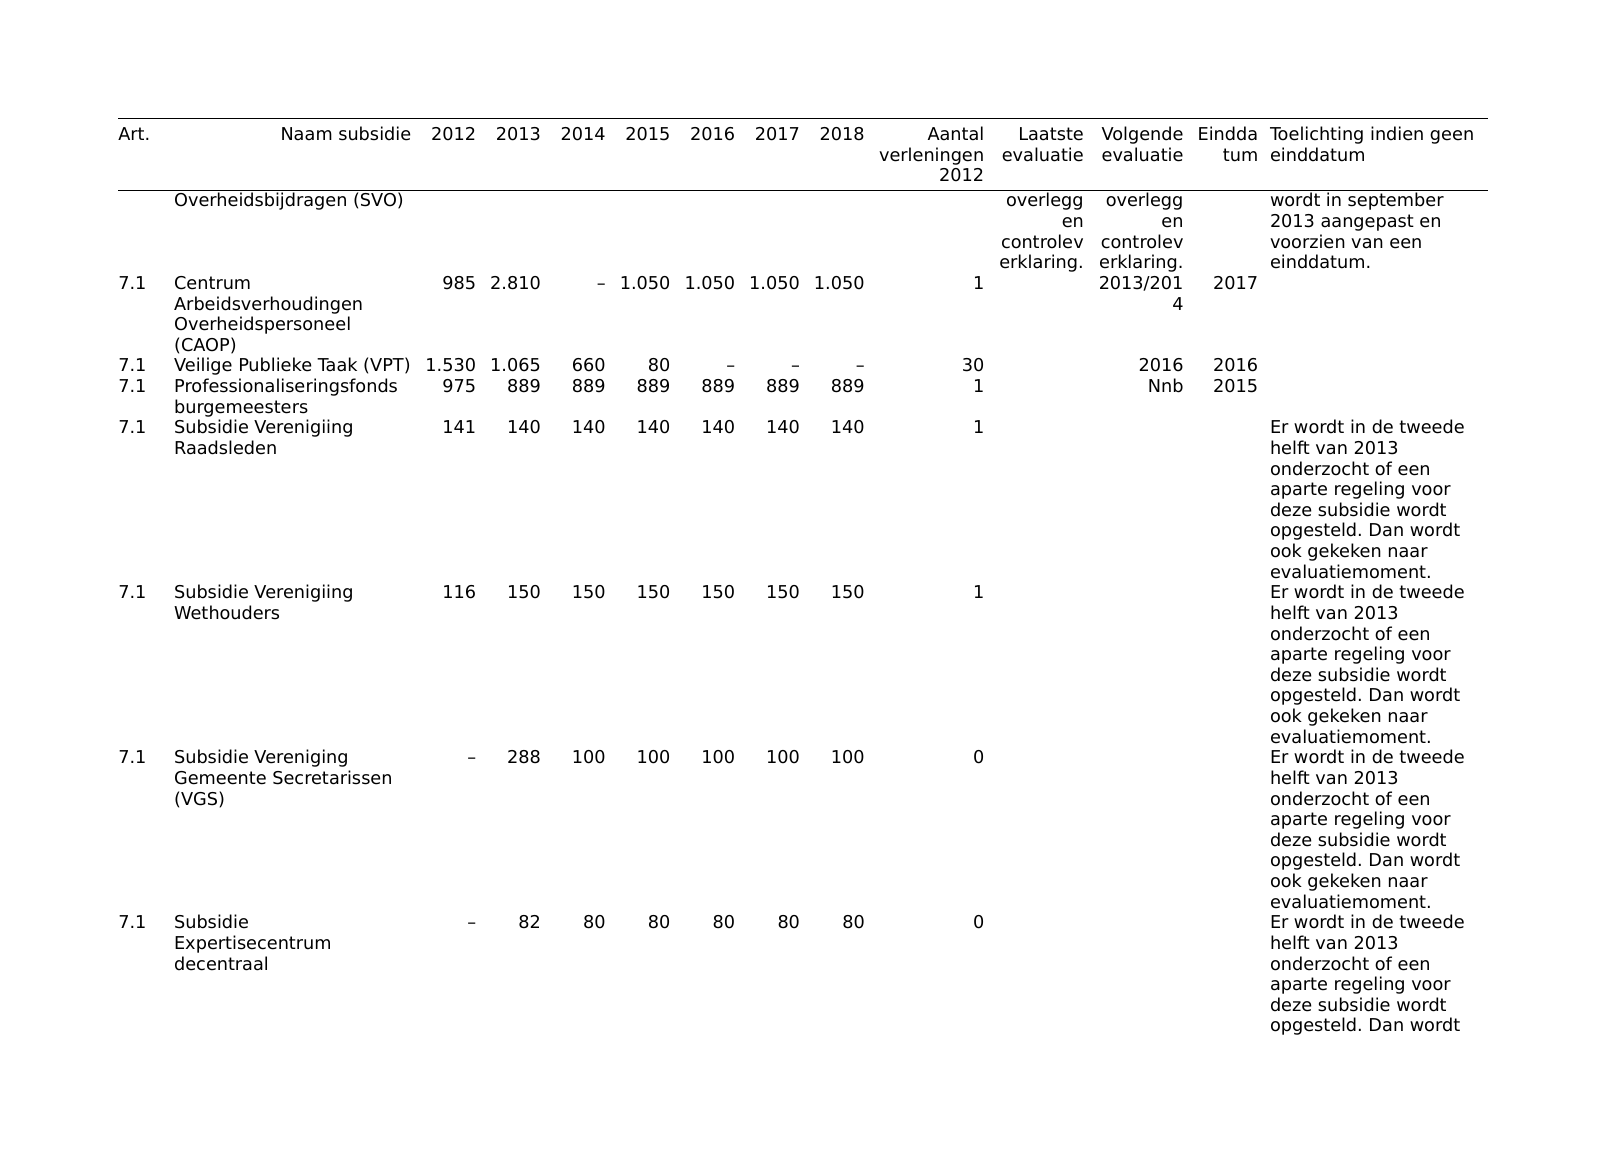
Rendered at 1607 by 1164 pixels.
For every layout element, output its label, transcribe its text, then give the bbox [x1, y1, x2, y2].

table_cell 80 [741, 912, 806, 1036]
table_cell 100 [676, 747, 741, 912]
table_header Naam subsidie [168, 119, 417, 190]
table_cell Subsidie Expertisecentrum decentraal [168, 912, 417, 1036]
table_header 2015 [611, 119, 676, 190]
table_cell 1.065 [482, 355, 546, 376]
table_cell [1090, 747, 1189, 912]
table_cell 889 [741, 376, 806, 417]
table_header Toelichting indien geen einddatum [1264, 119, 1488, 190]
table_cell 80 [546, 912, 611, 1036]
table_header Einddatum [1189, 119, 1264, 190]
table_cell [870, 191, 990, 273]
table_cell 889 [611, 376, 676, 417]
table_cell wordt in september 2013 aangepast en voorzien van een einddatum. [1264, 191, 1488, 273]
table_cell 7.1 [118, 376, 168, 417]
table_cell Subsidie Verenigiing Raadsleden [168, 417, 417, 582]
table_cell 2016 [1189, 355, 1264, 376]
table_header Art. [118, 119, 168, 190]
table_cell 2013/2014 [1090, 273, 1189, 355]
table_cell 80 [676, 912, 741, 1036]
table_cell 100 [611, 747, 676, 912]
table_cell [1189, 912, 1264, 1036]
table_cell [990, 582, 1089, 747]
table_cell [1264, 273, 1488, 355]
table_header Aantal verleningen 2012 [870, 119, 990, 190]
table_header 2016 [676, 119, 741, 190]
table_cell 140 [806, 417, 870, 582]
table_cell 7.1 [118, 747, 168, 912]
table_cell 80 [611, 912, 676, 1036]
table_cell [118, 191, 168, 273]
table_cell 150 [741, 582, 806, 747]
table_cell Er wordt in de tweede helft van 2013 onderzocht of een aparte regeling voor deze subsidie wordt opgesteld. Dan wordt ook gekeken naar evaluatiemoment. [1264, 582, 1488, 747]
table_cell 100 [806, 747, 870, 912]
table_cell 150 [611, 582, 676, 747]
table_cell 140 [546, 417, 611, 582]
table_cell 0 [870, 912, 990, 1036]
table_cell 7.1 [118, 355, 168, 376]
table_header 2013 [482, 119, 546, 190]
table_cell 7.1 [118, 912, 168, 1036]
table_cell 889 [806, 376, 870, 417]
table_cell [741, 191, 806, 273]
table_header 2017 [741, 119, 806, 190]
table_cell [546, 191, 611, 273]
table_cell Er wordt in de tweede helft van 2013 onderzocht of een aparte regeling voor deze subsidie wordt opgesteld. Dan wordt ook gekeken naar evaluatiemoment. [1264, 747, 1488, 912]
table_cell 141 [417, 417, 482, 582]
table_cell – [546, 273, 611, 355]
table_cell 1 [870, 376, 990, 417]
table_cell Er wordt in de tweede helft van 2013 onderzocht of een aparte regeling voor deze subsidie wordt opgesteld. Dan wordt ook gekeken naar evaluatiemoment. [1264, 417, 1488, 582]
table_cell [1090, 582, 1189, 747]
table_cell 140 [741, 417, 806, 582]
table_header 2012 [417, 119, 482, 190]
table_cell Subsidie Verenigiing Wethouders [168, 582, 417, 747]
table_cell 150 [482, 582, 546, 747]
table_cell – [806, 355, 870, 376]
table_cell Veilige Publieke Taak (VPT) [168, 355, 417, 376]
table_cell Er wordt in de tweede helft van 2013 onderzocht of een aparte regeling voor deze subsidie wordt opgesteld. Dan wordt [1264, 912, 1488, 1036]
table_cell 116 [417, 582, 482, 747]
table_cell 889 [482, 376, 546, 417]
table_cell [990, 273, 1089, 355]
table_cell 1.050 [806, 273, 870, 355]
table_cell [990, 912, 1089, 1036]
table_cell 140 [676, 417, 741, 582]
table_header Volgende evaluatie [1090, 119, 1189, 190]
table_cell 1.050 [741, 273, 806, 355]
table_cell 7.1 [118, 582, 168, 747]
table_cell 975 [417, 376, 482, 417]
table_cell [676, 191, 741, 273]
table_header 2018 [806, 119, 870, 190]
table_cell 2017 [1189, 273, 1264, 355]
table_cell 1.530 [417, 355, 482, 376]
table_cell 1.050 [676, 273, 741, 355]
table_cell 2015 [1189, 376, 1264, 417]
table_cell – [741, 355, 806, 376]
table_header 2014 [546, 119, 611, 190]
table_cell 2016 [1090, 355, 1189, 376]
table_cell Nnb [1090, 376, 1189, 417]
table_cell 140 [611, 417, 676, 582]
table_cell [990, 747, 1089, 912]
table_cell 150 [806, 582, 870, 747]
table_cell [990, 376, 1089, 417]
table_cell 80 [806, 912, 870, 1036]
table_cell 660 [546, 355, 611, 376]
table_cell [1090, 912, 1189, 1036]
table_cell 7.1 [118, 417, 168, 582]
table_cell [482, 191, 546, 273]
table_cell [806, 191, 870, 273]
table_cell 30 [870, 355, 990, 376]
table_cell 889 [546, 376, 611, 417]
table_cell [611, 191, 676, 273]
table_cell overleggen controleverklaring. [990, 191, 1089, 273]
table_cell 0 [870, 747, 990, 912]
table_cell 1 [870, 273, 990, 355]
table_cell 1 [870, 417, 990, 582]
table_cell Professionaliseringsfonds burgemeesters [168, 376, 417, 417]
table_cell [1189, 582, 1264, 747]
table_cell [1264, 355, 1488, 376]
table_cell 1.050 [611, 273, 676, 355]
table_cell [1189, 191, 1264, 273]
table_cell – [417, 912, 482, 1036]
table_cell [1090, 417, 1189, 582]
table_cell 985 [417, 273, 482, 355]
table_cell [1264, 376, 1488, 417]
table_cell 100 [546, 747, 611, 912]
table_cell – [417, 747, 482, 912]
table_cell 82 [482, 912, 546, 1036]
table_cell [417, 191, 482, 273]
table_cell overleggen controleverklaring. [1090, 191, 1189, 273]
table_cell 80 [611, 355, 676, 376]
table_cell 288 [482, 747, 546, 912]
table_cell 2.810 [482, 273, 546, 355]
table_cell 100 [741, 747, 806, 912]
table_cell 1 [870, 582, 990, 747]
table_cell 150 [676, 582, 741, 747]
table_cell [1189, 417, 1264, 582]
table_cell [990, 417, 1089, 582]
table_header Laatste evaluatie [990, 119, 1089, 190]
table_cell Subsidie Vereniging Gemeente Secretarissen (VGS) [168, 747, 417, 912]
table_cell 7.1 [118, 273, 168, 355]
table_cell – [676, 355, 741, 376]
table_cell Centrum Arbeidsverhoudingen Overheidspersoneel (CAOP) [168, 273, 417, 355]
table_cell 150 [546, 582, 611, 747]
table_cell 140 [482, 417, 546, 582]
table_cell [1189, 747, 1264, 912]
table_cell Overheidsbijdragen (SVO) [168, 191, 417, 273]
table_cell 889 [676, 376, 741, 417]
table_cell [990, 355, 1089, 376]
